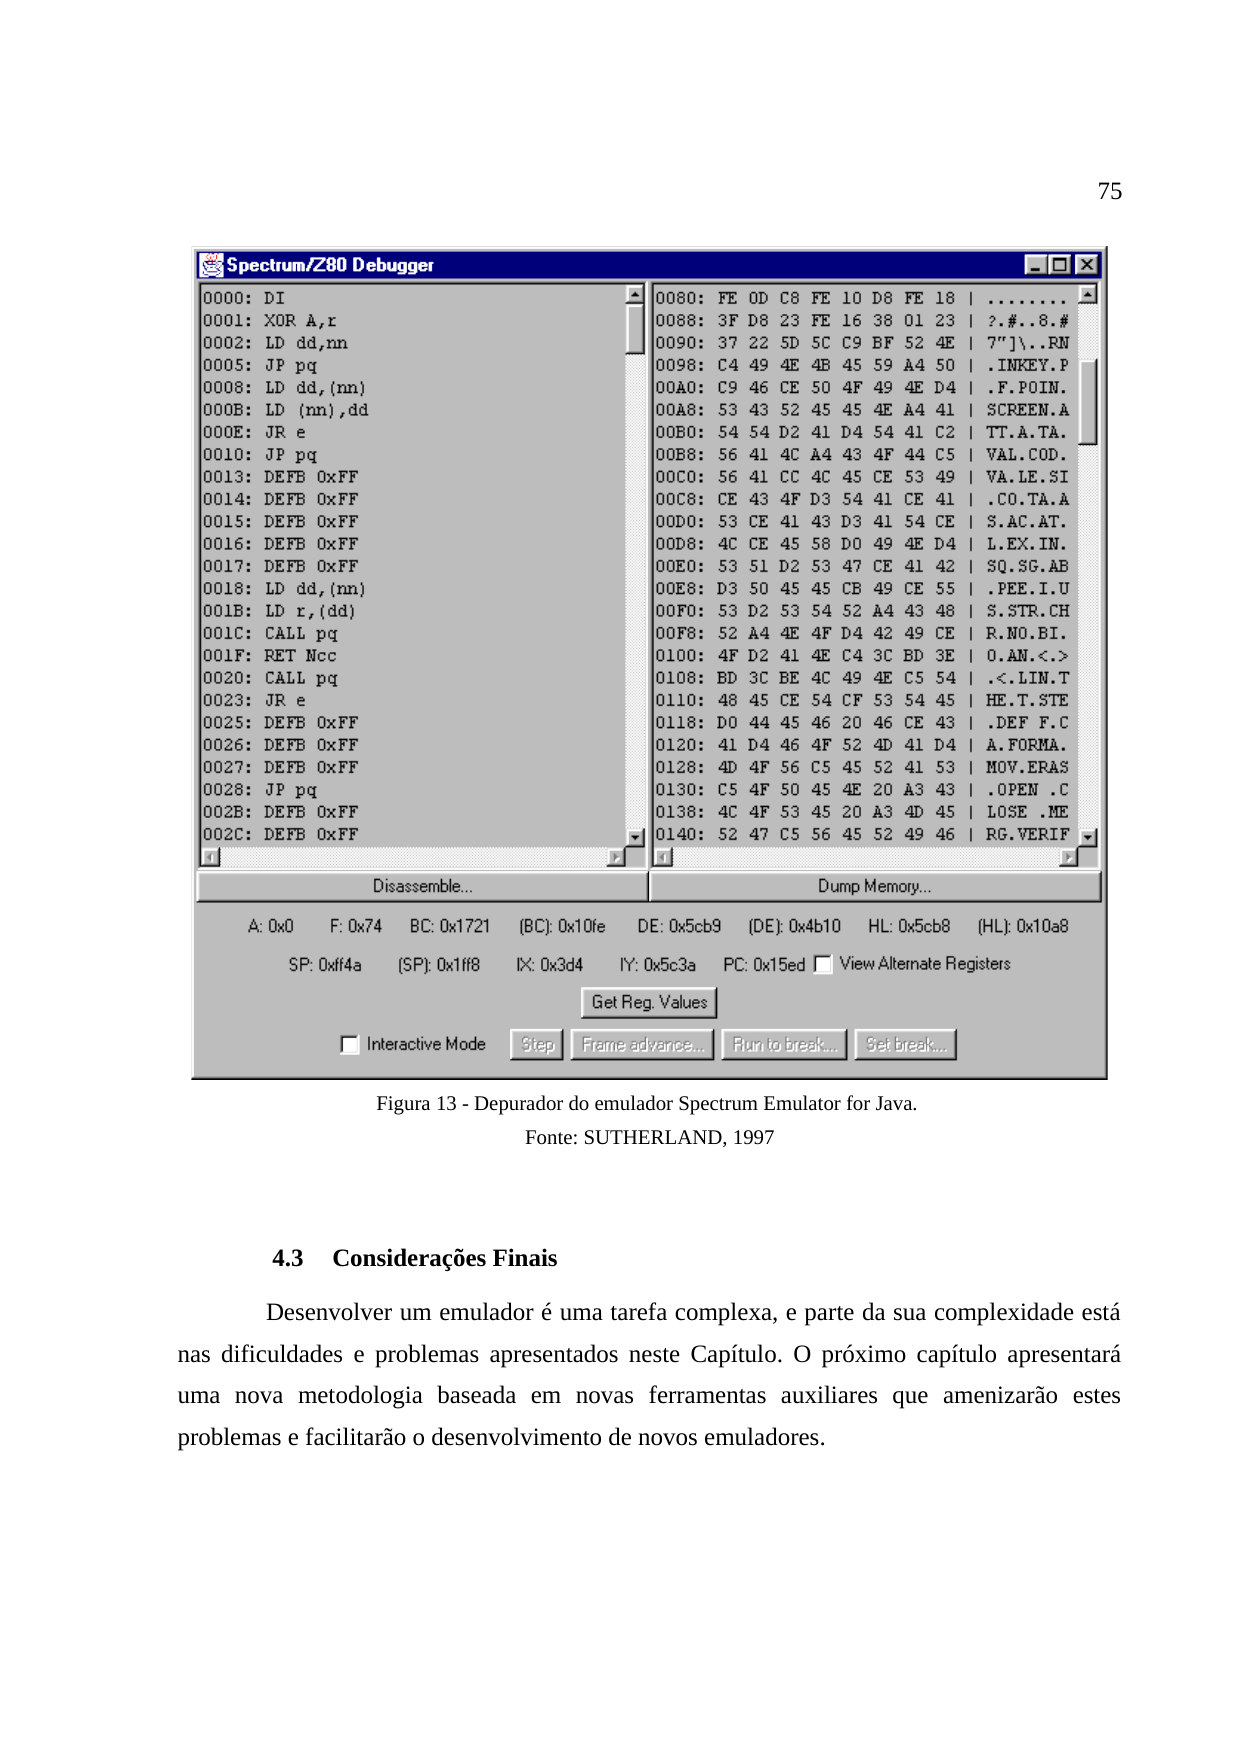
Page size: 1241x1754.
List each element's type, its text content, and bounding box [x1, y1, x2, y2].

picture [191, 246, 1108, 1080]
text Fonte: SUTHERLAND, 1997 [177, 1126, 1122, 1149]
text Desenvolver um emulador é uma tarefa complexa, e parte da sua complexidade está nas dificuldades e problemas apresentados neste Capítulo. O próximo capítulo apresentará uma nova metodologia baseada em novas ferramentas auxiliares que amenizarão estes problemas e facilitarão o desenvolvimento de novos emuladores. [177, 1298, 1122, 1451]
text Figura 13 - Depurador do emulador Spectrum Emulator for Java. [177, 1080, 1122, 1114]
subtitle Considerações Finais [177, 1244, 1122, 1272]
